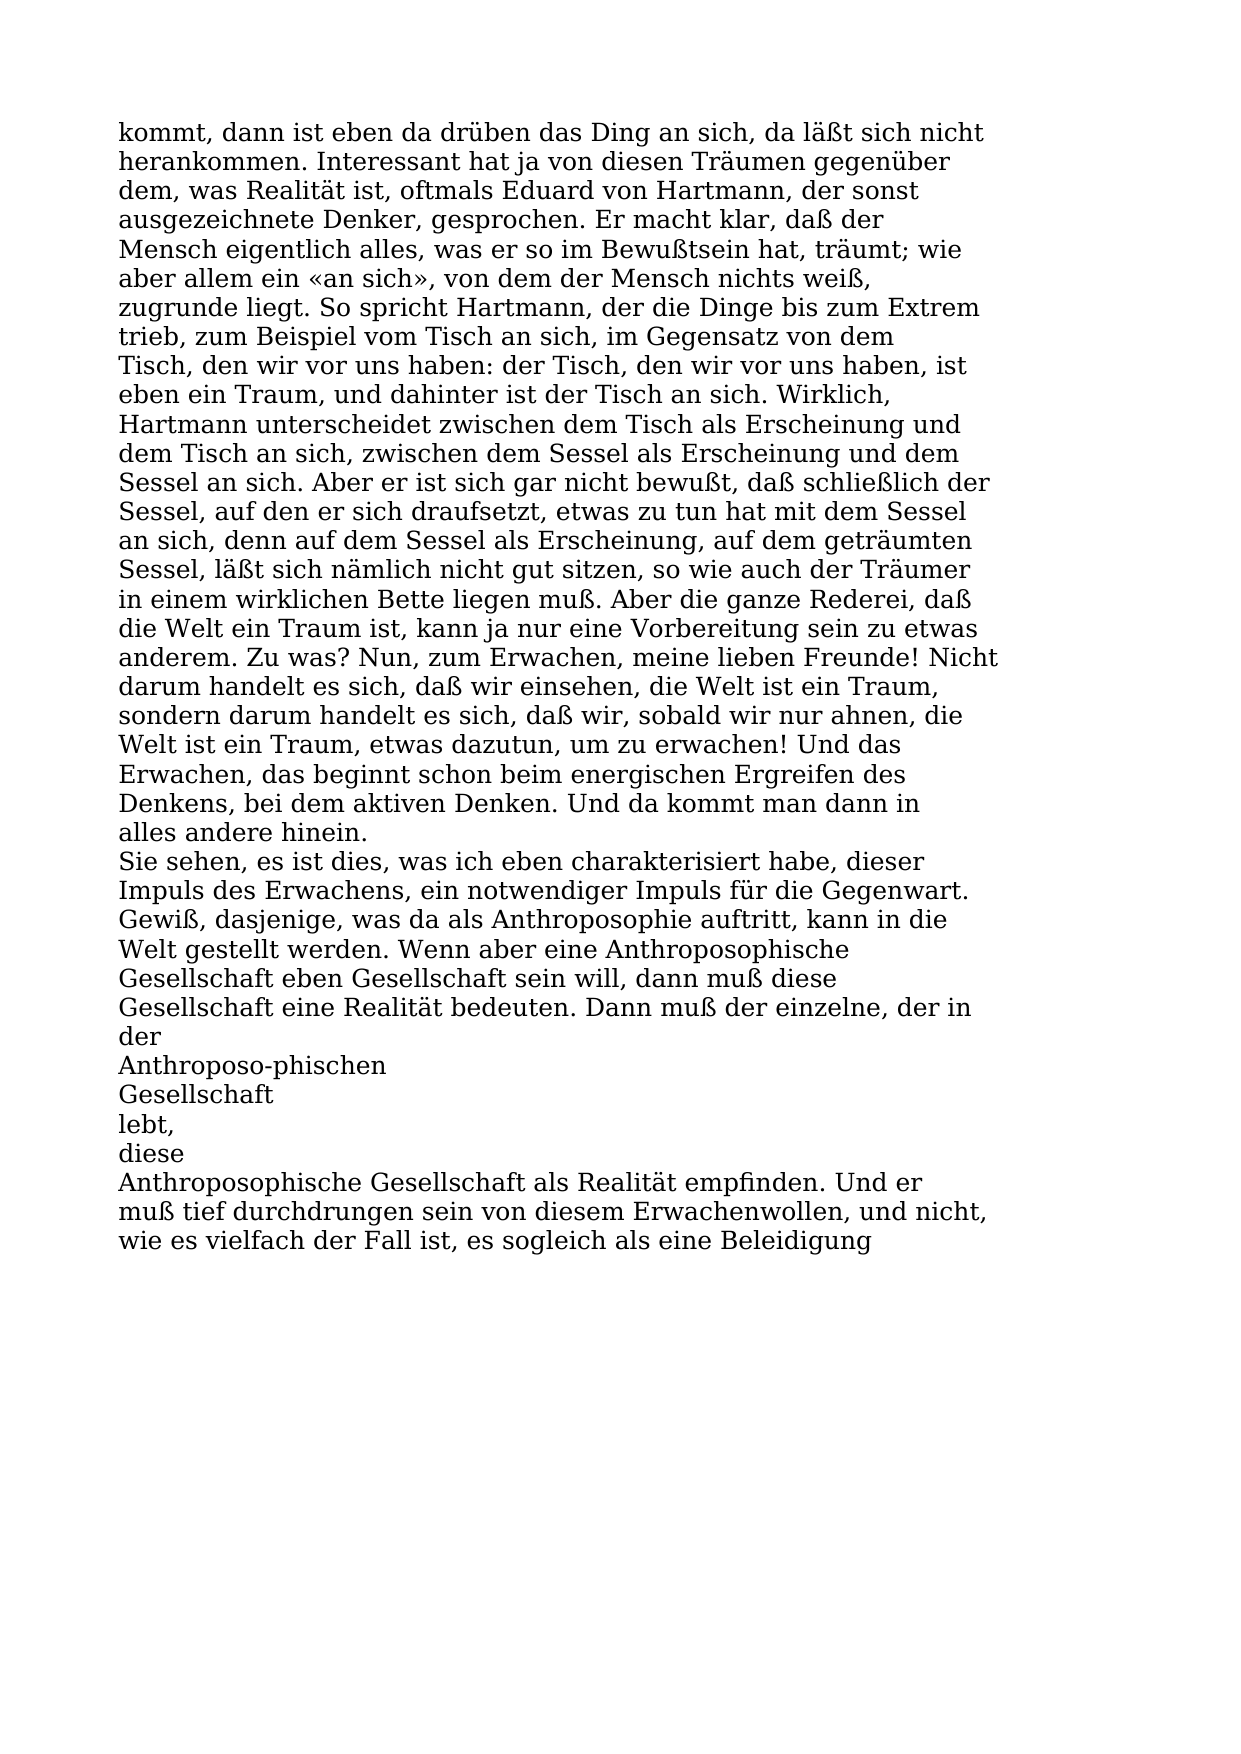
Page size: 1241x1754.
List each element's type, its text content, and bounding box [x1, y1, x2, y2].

text die Welt ein Traum ist, kann ja nur eine Vorbereitung sein zu etwas [118, 614, 1122, 643]
text Welt ist ein Traum, etwas dazutun, um zu erwachen! Und das [118, 731, 1122, 760]
text alles andere hinein. [118, 818, 1122, 847]
text an sich, denn auf dem Sessel als Erscheinung, auf dem geträumten [118, 526, 1122, 556]
text Gesellschaft eben Gesellschaft sein will, dann muß diese [118, 964, 1122, 993]
text dem Tisch an sich, zwischen dem Sessel als Erscheinung und dem [118, 439, 1122, 468]
text Sie sehen, es ist dies, was ich eben charakterisiert habe, dieser [118, 847, 1122, 876]
text Hartmann unterscheidet zwischen dem Tisch als Erscheinung und [118, 410, 1122, 439]
text Erwachen, das beginnt schon beim energischen Ergreifen des [118, 760, 1122, 789]
text Welt gestellt werden. Wenn aber eine Anthroposophische [118, 935, 1122, 964]
text diese [118, 1139, 1122, 1168]
text der [118, 1022, 1122, 1051]
text eben ein Traum, und dahinter ist der Tisch an sich. Wirklich, [118, 381, 1122, 410]
text Gesellschaft [118, 1081, 1122, 1110]
text Impuls des Erwachens, ein notwendiger Impuls für die Gegenwart. [118, 876, 1122, 906]
text lebt, [118, 1110, 1122, 1139]
text Sessel, läßt sich nämlich nicht gut sitzen, so wie auch der Träumer [118, 556, 1122, 585]
text Gesellschaft eine Realität bedeuten. Dann muß der einzelne, der in [118, 993, 1122, 1022]
text Sessel an sich. Aber er ist sich gar nicht bewußt, daß schließlich der [118, 468, 1122, 497]
text aber allem ein «an sich», von dem der Mensch nichts weiß, [118, 264, 1122, 293]
text wie es vielfach der Fall ist, es sogleich als eine Beleidigung [118, 1226, 1122, 1256]
text Tisch, den wir vor uns haben: der Tisch, den wir vor uns haben, ist [118, 351, 1122, 381]
text Anthroposophische Gesellschaft als Realität empfinden. Und er [118, 1168, 1122, 1197]
text dem, was Realität ist, oftmals Eduard von Hartmann, der sonst [118, 176, 1122, 206]
text herankommen. Interessant hat ja von diesen Träumen gegenüber [118, 147, 1122, 176]
text Mensch eigentlich alles, was er so im Bewußtsein hat, träumt; wie [118, 235, 1122, 264]
text darum handelt es sich, daß wir einsehen, die Welt ist ein Traum, [118, 672, 1122, 701]
text in einem wirklichen Bette liegen muß. Aber die ganze Rederei, daß [118, 585, 1122, 614]
text trieb, zum Beispiel vom Tisch an sich, im Gegensatz von dem [118, 322, 1122, 351]
text Anthroposo-phischen [118, 1051, 1122, 1081]
text Sessel, auf den er sich draufsetzt, etwas zu tun hat mit dem Sessel [118, 497, 1122, 526]
text kommt, dann ist eben da drüben das Ding an sich, da läßt sich nicht [118, 118, 1122, 147]
text Denkens, bei dem aktiven Denken. Und da kommt man dann in [118, 789, 1122, 818]
text Gewiß, dasjenige, was da als Anthroposophie auftritt, kann in die [118, 906, 1122, 935]
text sondern darum handelt es sich, daß wir, sobald wir nur ahnen, die [118, 701, 1122, 731]
text ausgezeichnete Denker, gesprochen. Er macht klar, daß der [118, 206, 1122, 235]
text anderem. Zu was? Nun, zum Erwachen, meine lieben Freunde! Nicht [118, 643, 1122, 672]
text zugrunde liegt. So spricht Hartmann, der die Dinge bis zum Extrem [118, 293, 1122, 322]
text muß tief durchdrungen sein von diesem Erwachenwollen, und nicht, [118, 1197, 1122, 1226]
